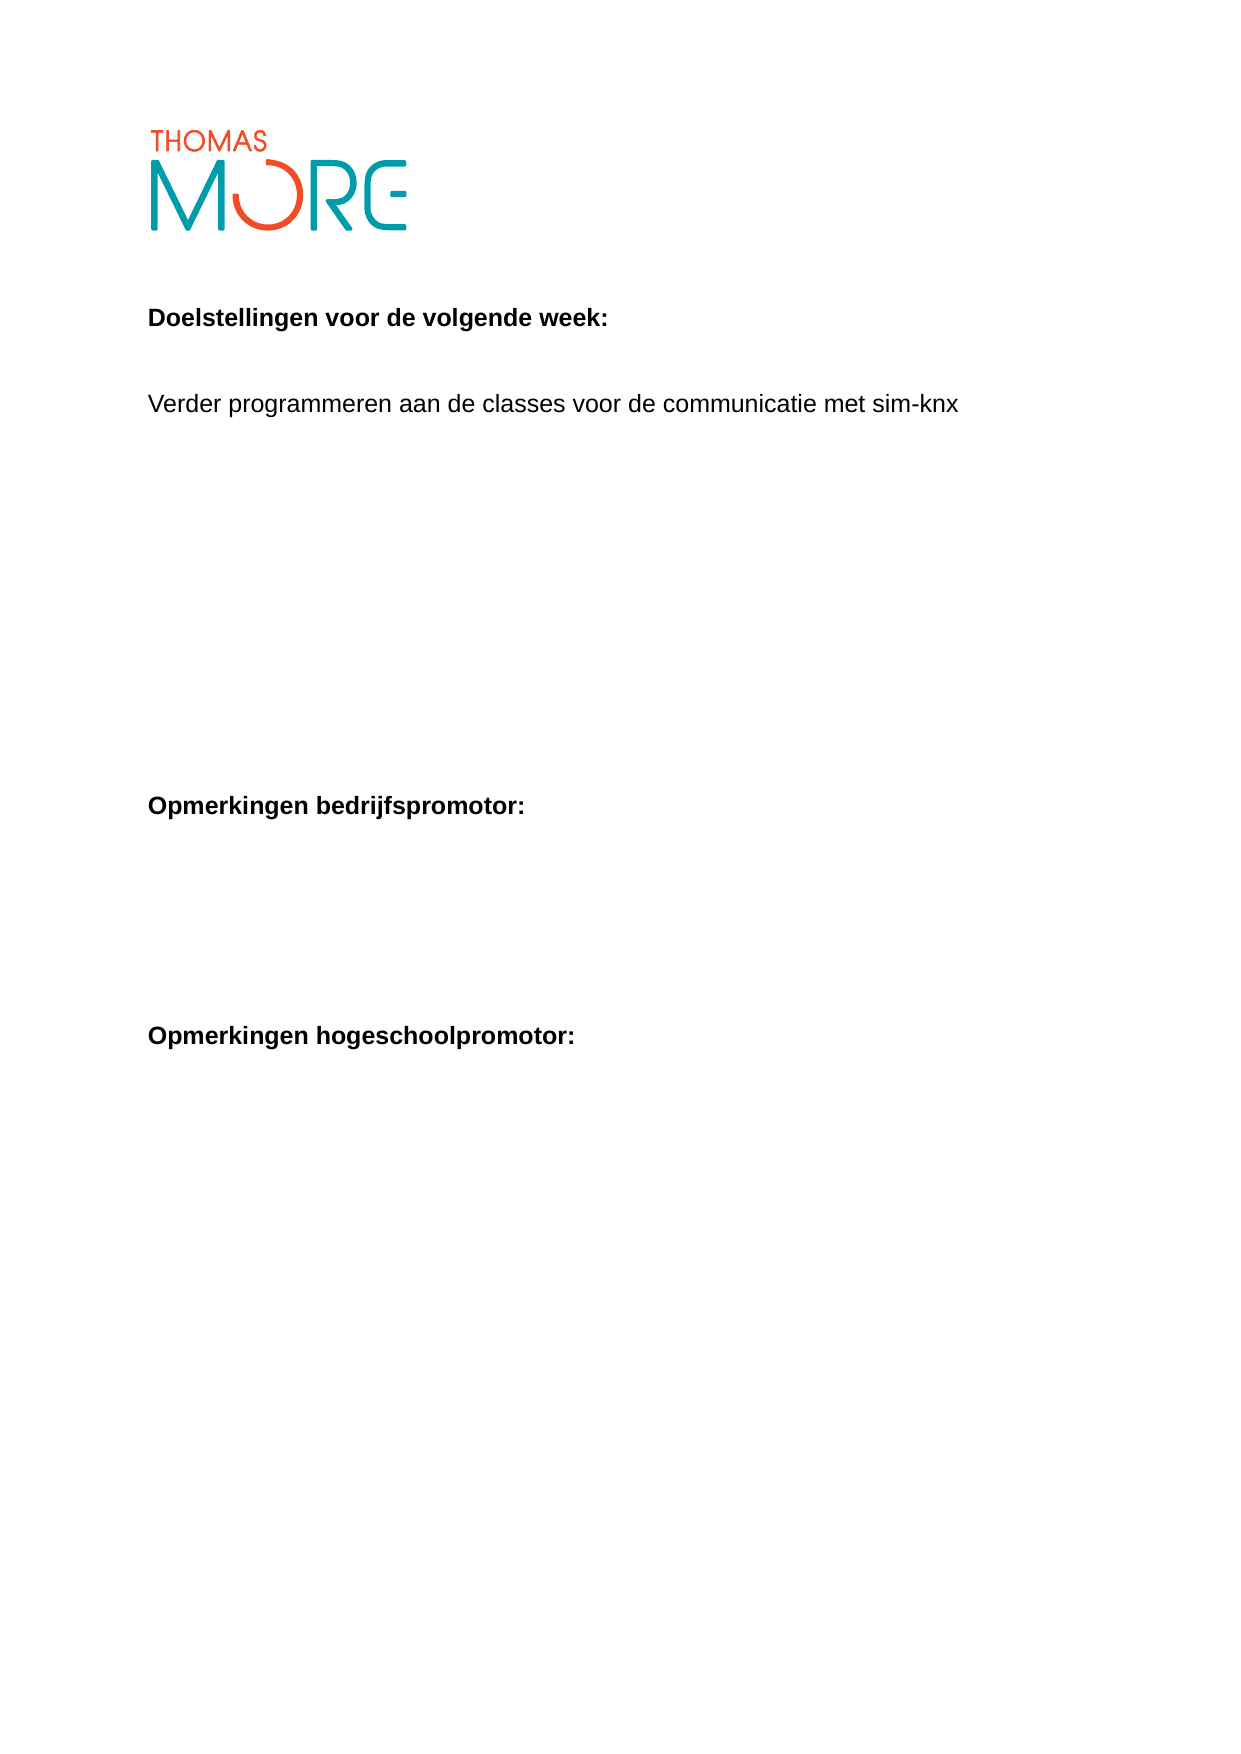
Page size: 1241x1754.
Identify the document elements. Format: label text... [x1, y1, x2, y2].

text Doelstellingen voor de volgende week: [148, 303, 1092, 331]
text Opmerkingen hogeschoolpromotor: [148, 1021, 1092, 1050]
text Verder programmeren aan de classes voor de communicatie met sim-knx [148, 389, 1092, 418]
text Opmerkingen bedrijfspromotor: [148, 791, 1092, 820]
